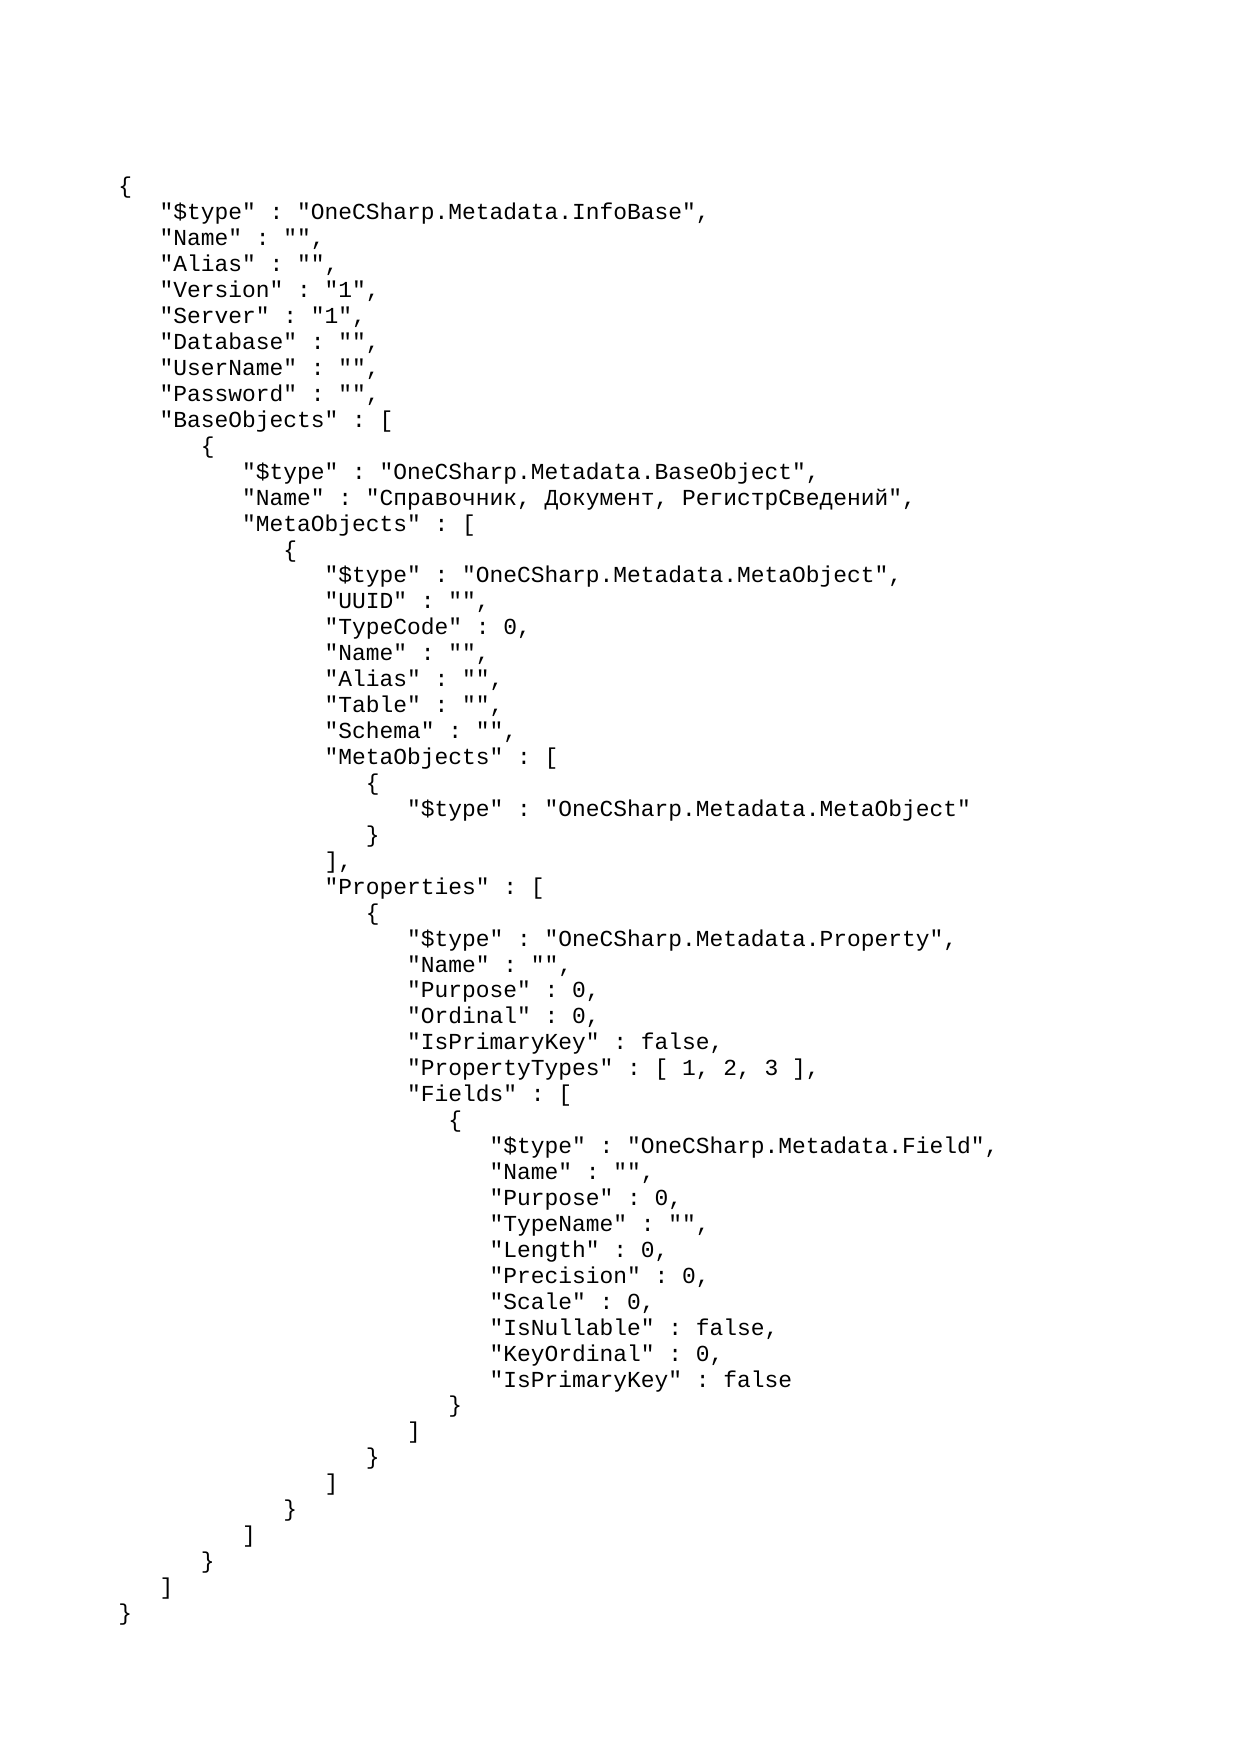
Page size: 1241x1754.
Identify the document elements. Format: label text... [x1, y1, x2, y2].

text "Purpose" : 0, [118, 1186, 1122, 1212]
text { [118, 434, 1122, 460]
text "MetaObjects" : [ [118, 745, 1122, 771]
text "MetaObjects" : [ [118, 512, 1122, 538]
text "$type" : "OneCSharp.Metadata.BaseObject", [118, 460, 1122, 486]
text "PropertyTypes" : [ 1, 2, 3 ], [118, 1057, 1122, 1083]
text } [118, 1498, 1122, 1523]
text "UUID" : "", [118, 590, 1122, 616]
text "Schema" : "", [118, 719, 1122, 745]
text "IsPrimaryKey" : false [118, 1368, 1122, 1394]
text "Name" : "", [118, 642, 1122, 668]
text "Name" : "", [118, 1160, 1122, 1186]
text "Alias" : "", [118, 253, 1122, 278]
text } [118, 1446, 1122, 1472]
text } [118, 1549, 1122, 1575]
text { [118, 901, 1122, 927]
text "Password" : "", [118, 382, 1122, 408]
text "Name" : "", [118, 227, 1122, 253]
text { [118, 175, 1122, 201]
text "TypeName" : "", [118, 1212, 1122, 1238]
text "KeyOrdinal" : 0, [118, 1342, 1122, 1368]
text "$type" : "OneCSharp.Metadata.Field", [118, 1134, 1122, 1160]
text "Purpose" : 0, [118, 979, 1122, 1005]
text "Scale" : 0, [118, 1290, 1122, 1316]
text ] [118, 1523, 1122, 1549]
text "Properties" : [ [118, 875, 1122, 901]
text { [118, 1108, 1122, 1134]
text "Server" : "1", [118, 304, 1122, 330]
text "Version" : "1", [118, 278, 1122, 304]
text ], [118, 849, 1122, 875]
text "Fields" : [ [118, 1083, 1122, 1108]
text "Name" : "", [118, 953, 1122, 979]
text "$type" : "OneCSharp.Metadata.MetaObject", [118, 564, 1122, 590]
text "Ordinal" : 0, [118, 1005, 1122, 1031]
text } [118, 1394, 1122, 1420]
text "BaseObjects" : [ [118, 408, 1122, 434]
text "Precision" : 0, [118, 1264, 1122, 1290]
text { [118, 771, 1122, 797]
text } [118, 1601, 1122, 1627]
text "$type" : "OneCSharp.Metadata.MetaObject" [118, 797, 1122, 823]
text "Length" : 0, [118, 1238, 1122, 1264]
text "$type" : "OneCSharp.Metadata.InfoBase", [118, 201, 1122, 227]
text "Table" : "", [118, 693, 1122, 719]
text "$type" : "OneCSharp.Metadata.Property", [118, 927, 1122, 953]
text { [118, 538, 1122, 564]
text "IsNullable" : false, [118, 1316, 1122, 1342]
text "Name" : "Справочник, Документ, РегистрСведений", [118, 486, 1122, 512]
text } [118, 823, 1122, 849]
text ] [118, 1472, 1122, 1498]
text "TypeCode" : 0, [118, 616, 1122, 642]
text "Alias" : "", [118, 668, 1122, 693]
text "UserName" : "", [118, 356, 1122, 382]
text ] [118, 1575, 1122, 1601]
text ] [118, 1420, 1122, 1446]
text "IsPrimaryKey" : false, [118, 1031, 1122, 1057]
text "Database" : "", [118, 330, 1122, 356]
